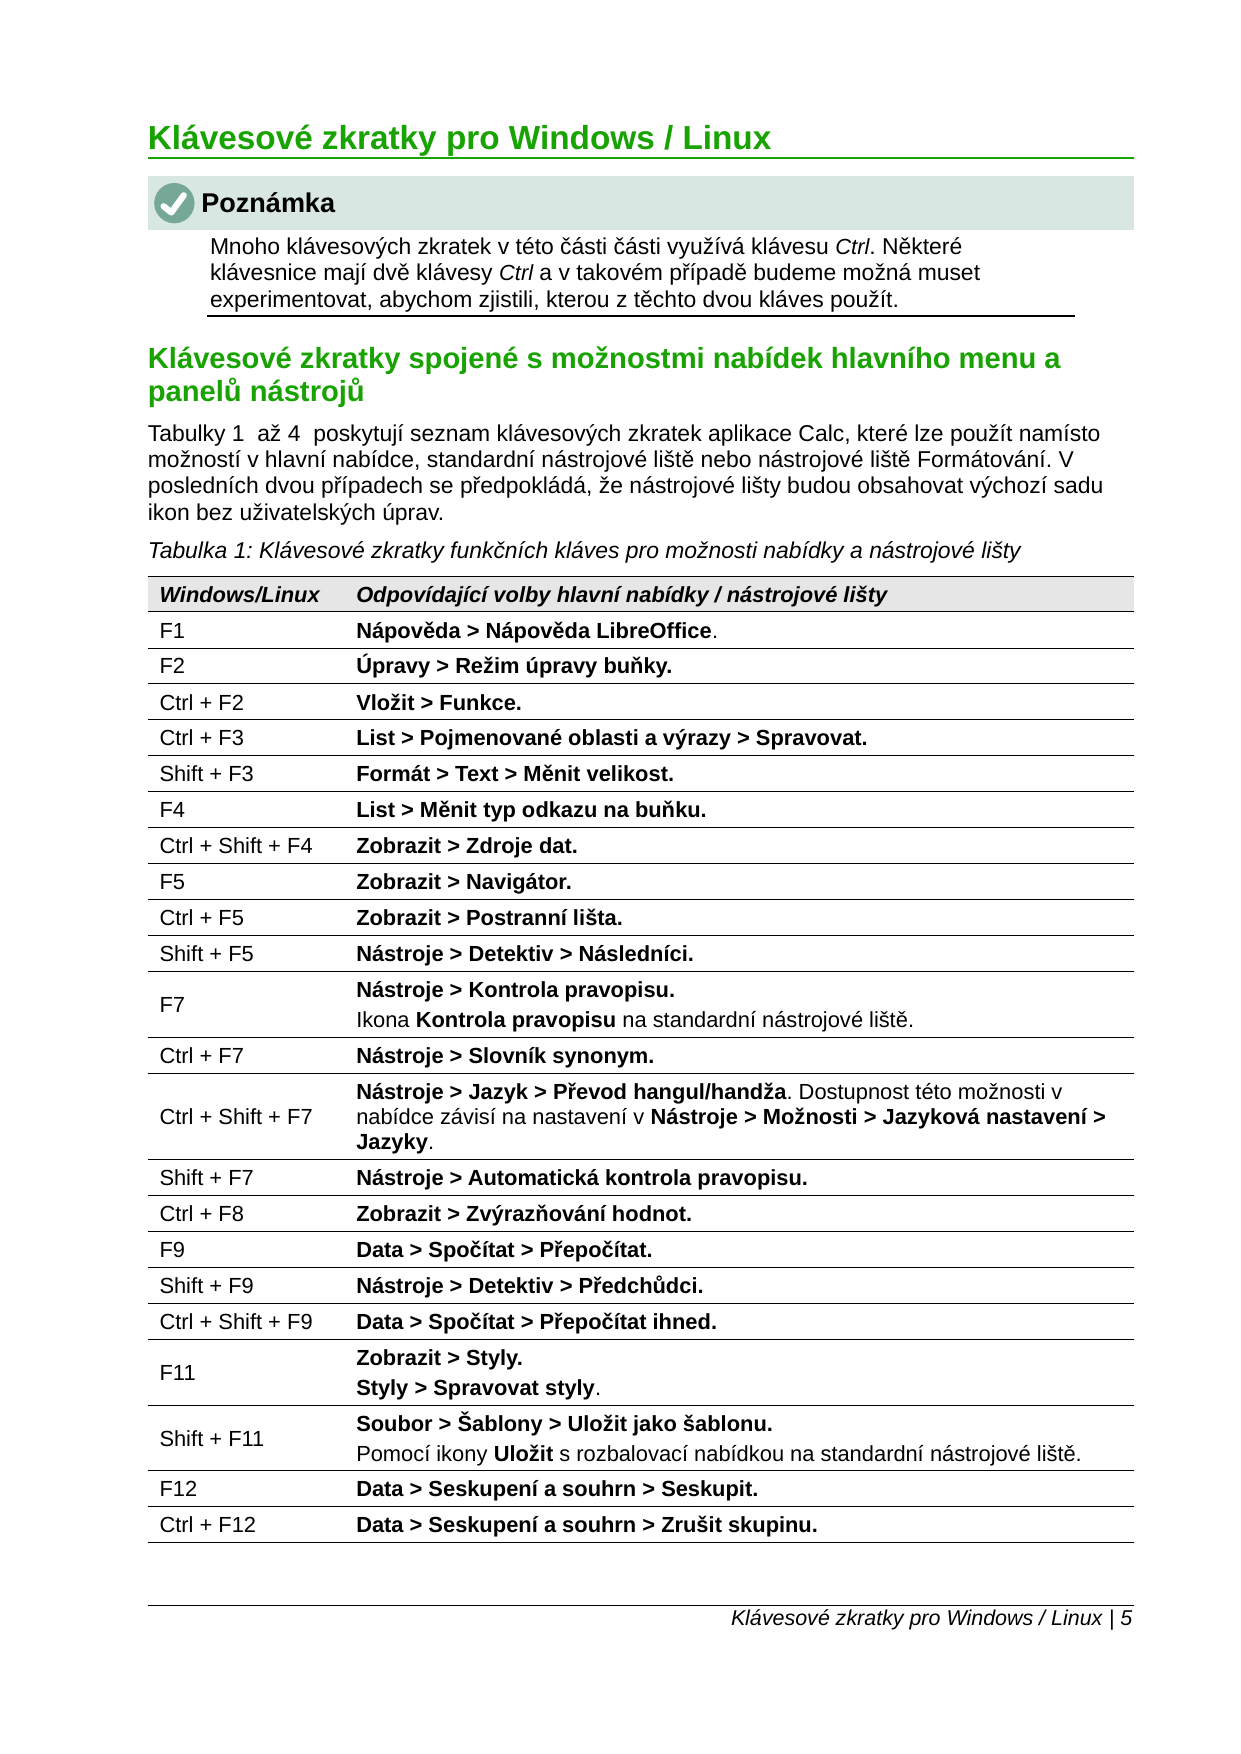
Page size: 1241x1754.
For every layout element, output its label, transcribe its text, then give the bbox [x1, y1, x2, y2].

table_cell Nástroje > Detektiv > Předchůdci. [344, 1268, 1134, 1303]
table_cell Zobrazit > Styly. Styly > Spravovat styly. [344, 1340, 1134, 1404]
table_cell Ctrl + F5 [148, 900, 344, 935]
table_cell Ctrl + Shift + F4 [148, 828, 344, 863]
table_cell Shift + F5 [148, 936, 344, 971]
table_cell Data > Spočítat > Přepočítat. [344, 1232, 1134, 1267]
subtitle Poznámka [148, 176, 1134, 230]
table_cell Zobrazit > Postranní lišta. [344, 900, 1134, 935]
subtitle Klávesové zkratky spojené s možnostmi nabídek hlavního menu a panelů nástrojů [148, 341, 1134, 408]
table_cell Nástroje > Jazyk > Převod hangul/handža. Dostupnost této možnosti v nabídce závisí na nastavení v Nástroje > Možnosti > Jazyková nastavení > Jazyky. [344, 1074, 1134, 1159]
table_cell F12 [148, 1471, 344, 1506]
table_cell F11 [148, 1340, 344, 1404]
table_cell Ctrl + Shift + F7 [148, 1074, 344, 1159]
table_cell F1 [148, 612, 344, 647]
text Mnoho klávesových zkratek v této části části využívá klávesu Ctrl. Některé klávesnice mají dvě klávesy Ctrl a v takovém případě budeme možná muset experimentovat, abychom zjistili, kterou z těchto dvou kláves použít. [207, 230, 1075, 315]
table_cell F9 [148, 1232, 344, 1267]
table_cell Nástroje > Slovník synonym. [344, 1038, 1134, 1073]
table_cell List > Pojmenované oblasti a výrazy > Spravovat. [344, 720, 1134, 755]
table_cell List > Měnit typ odkazu na buňku. [344, 792, 1134, 827]
table_cell Data > Seskupení a souhrn > Seskupit. [344, 1471, 1134, 1506]
table_cell F4 [148, 792, 344, 827]
table_cell Data > Spočítat > Přepočítat ihned. [344, 1304, 1134, 1339]
table_header Windows/Linux [148, 577, 344, 611]
table_cell Ctrl + F8 [148, 1196, 344, 1231]
table_cell Zobrazit > Zdroje dat. [344, 828, 1134, 863]
table_cell Ctrl + F7 [148, 1038, 344, 1073]
table_cell Ctrl + Shift + F9 [148, 1304, 344, 1339]
table_cell Shift + F9 [148, 1268, 344, 1303]
table_cell Formát > Text > Měnit velikost. [344, 756, 1134, 791]
text Tabulky 1 až 4 poskytují seznam klávesových zkratek aplikace Calc, které lze použít namísto možností v hlavní nabídce, standardní nástrojové liště nebo nástrojové liště Formátování. V posledních dvou případech se předpokládá, že nástrojové lišty budou obsahovat výchozí sadu ikon bez uživatelských úprav. [148, 419, 1134, 525]
table_cell Nástroje > Detektiv > Následníci. [344, 936, 1134, 971]
table_cell F5 [148, 864, 344, 899]
table_cell Nápověda > Nápověda LibreOffice. [344, 612, 1134, 647]
table_cell Ctrl + F2 [148, 684, 344, 719]
table_cell Vložit > Funkce. [344, 684, 1134, 719]
table_cell Shift + F11 [148, 1406, 344, 1470]
table_cell Zobrazit > Zvýrazňování hodnot. [344, 1196, 1134, 1231]
table_cell Úpravy > Režim úpravy buňky. [344, 649, 1134, 683]
table_cell Zobrazit > Navigátor. [344, 864, 1134, 899]
text Tabulka 1: Klávesové zkratky funkčních kláves pro možnosti nabídky a nástrojové lišty [148, 537, 1134, 564]
table_cell Soubor > Šablony > Uložit jako šablonu. Pomocí ikony Uložit s rozbalovací nabídkou na standardní nástrojové liště. [344, 1406, 1134, 1470]
table_cell Shift + F3 [148, 756, 344, 791]
table_cell F2 [148, 649, 344, 683]
table_cell Nástroje > Automatická kontrola pravopisu. [344, 1160, 1134, 1195]
table_header Odpovídající volby hlavní nabídky / nástrojové lišty [344, 577, 1134, 611]
table_cell Nástroje > Kontrola pravopisu. Ikona Kontrola pravopisu na standardní nástrojové liště. [344, 972, 1134, 1037]
table_cell F7 [148, 972, 344, 1037]
subtitle Klávesové zkratky pro Windows / Linux [148, 118, 1134, 157]
table_cell Ctrl + F12 [148, 1507, 344, 1542]
table_cell Data > Seskupení a souhrn > Zrušit skupinu. [344, 1507, 1134, 1542]
table_cell Ctrl + F3 [148, 720, 344, 755]
table_cell Shift + F7 [148, 1160, 344, 1195]
